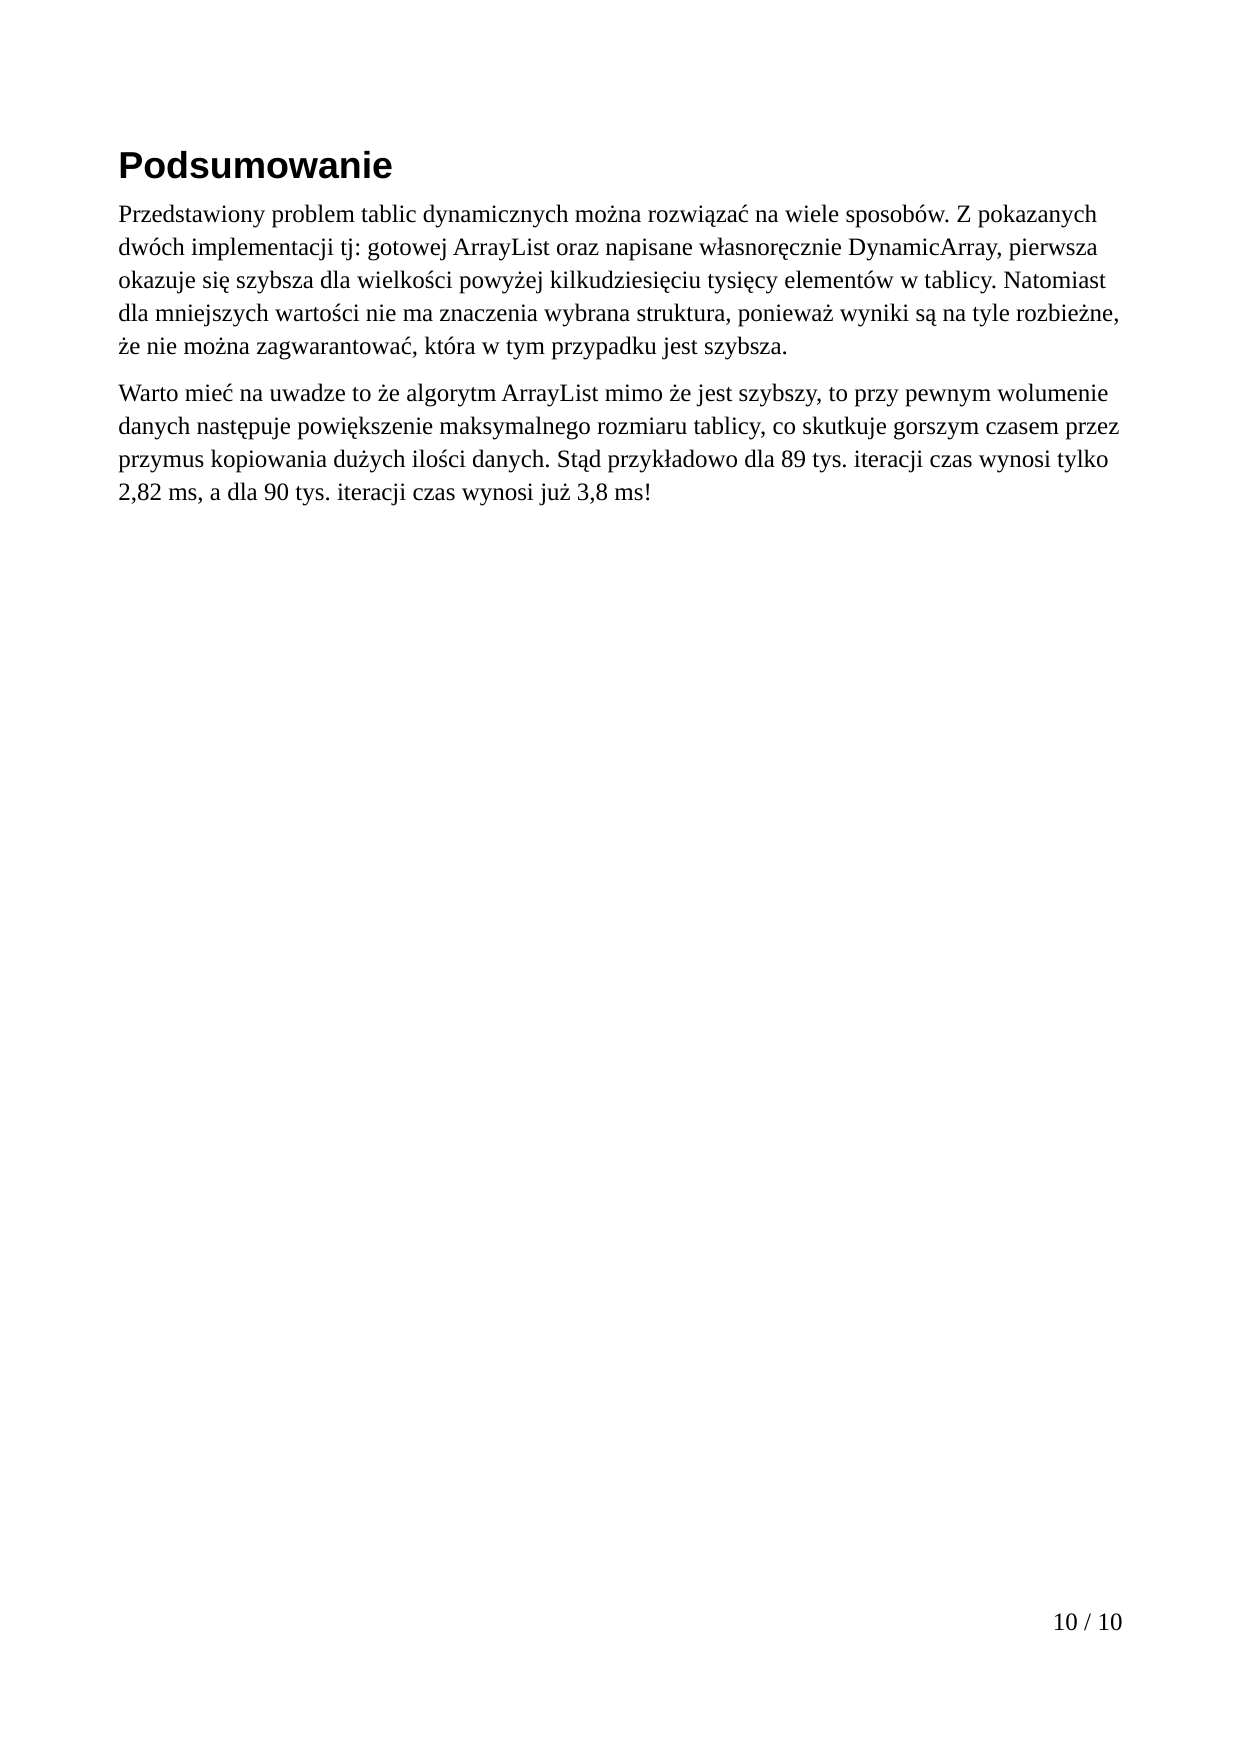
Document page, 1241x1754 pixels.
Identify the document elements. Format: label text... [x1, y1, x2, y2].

subtitle Podsumowanie [118, 143, 1122, 186]
text Warto mieć na uwadze to że algorytm ArrayList mimo że jest szybszy, to przy pewnym wolumenie danych następuje powiększenie maksymalnego rozmiaru tablicy, co skutkuje gorszym czasem przez przymus kopiowania dużych ilości danych. Stąd przykładowo dla 89 tys. iteracji czas wynosi tylko 2,82 ms, a dla 90 tys. iteracji czas wynosi już 3,8 ms! [118, 378, 1122, 506]
text Przedstawiony problem tablic dynamicznych można rozwiązać na wiele sposobów. Z pokazanych dwóch implementacji tj: gotowej ArrayList oraz napisane własnoręcznie DynamicArray, pierwsza okazuje się szybsza dla wielkości powyżej kilkudziesięciu tysięcy elementów w tablicy. Natomiast dla mniejszych wartości nie ma znaczenia wybrana struktura, ponieważ wyniki są na tyle rozbieżne, że nie można zagwarantować, która w tym przypadku jest szybsza. [118, 199, 1122, 359]
